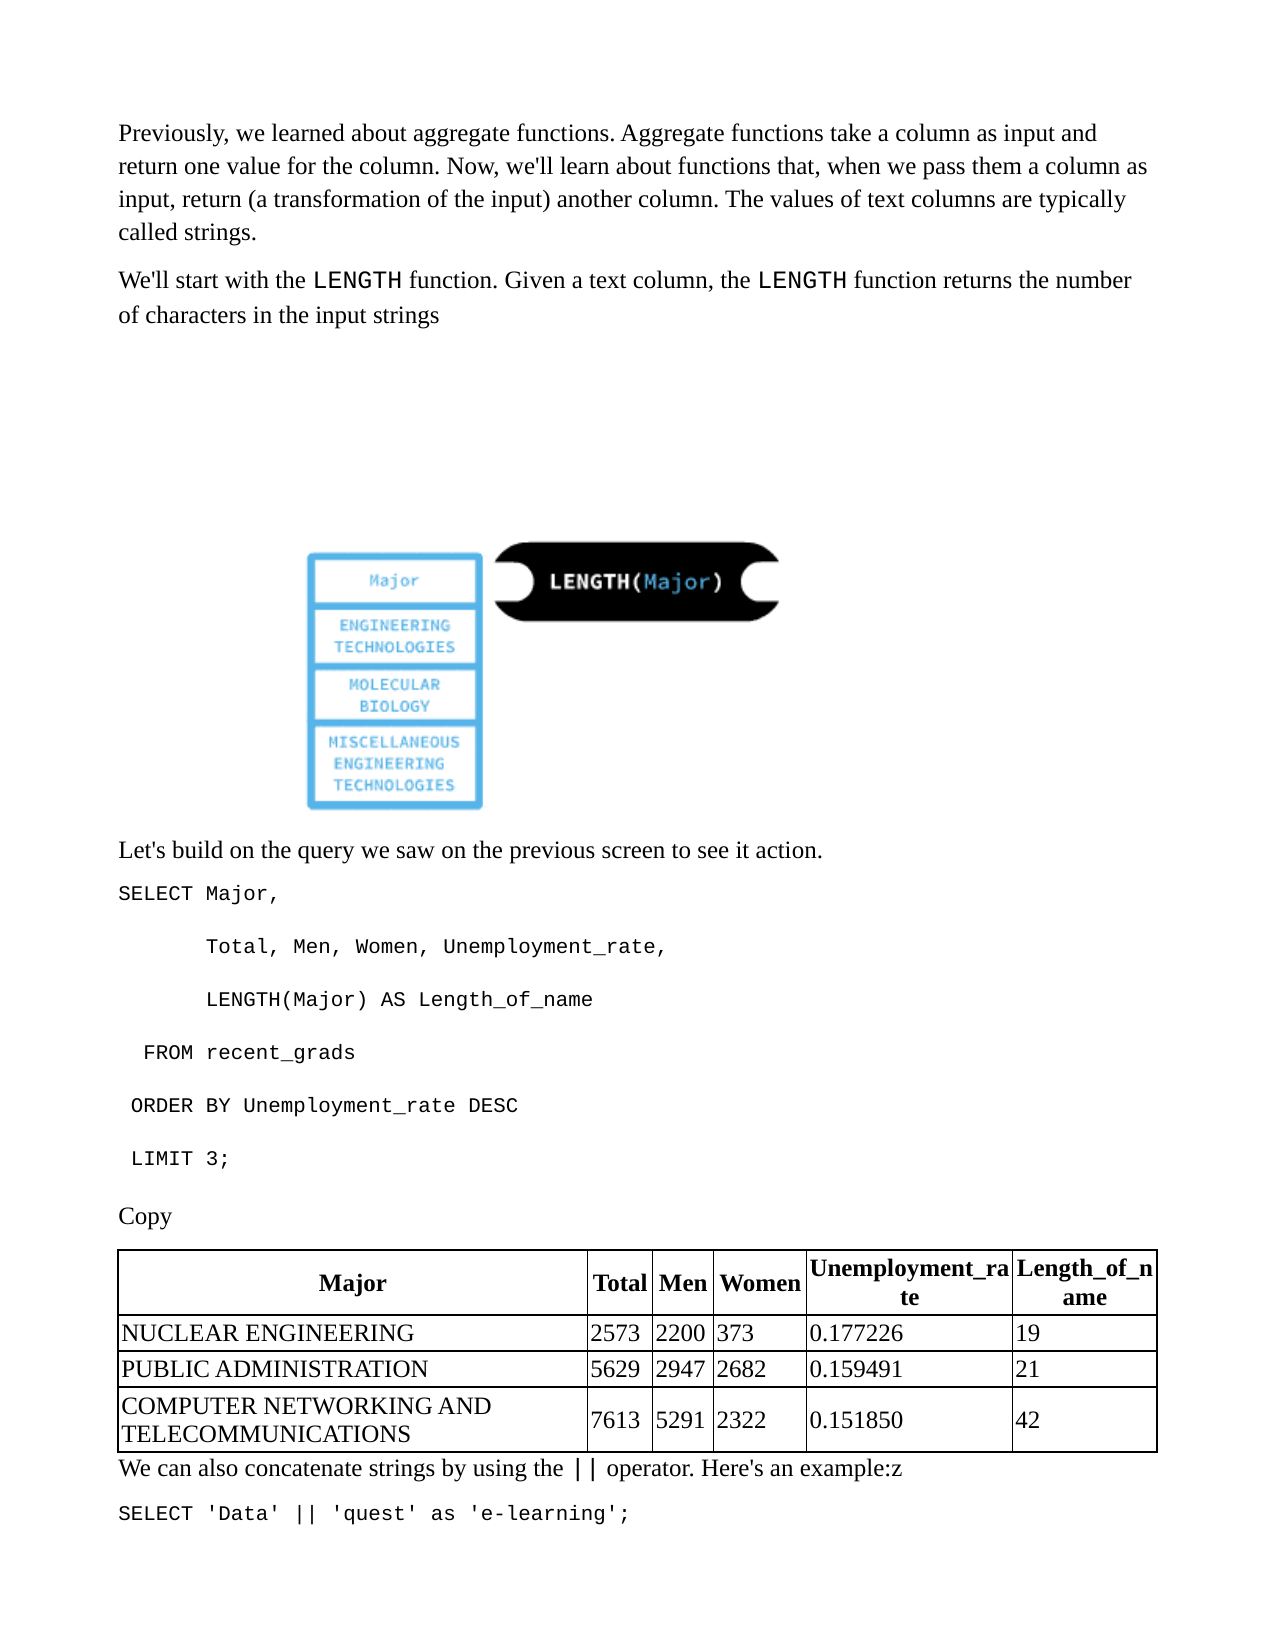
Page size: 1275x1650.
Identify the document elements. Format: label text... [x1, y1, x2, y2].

table_cell 2200 [653, 1316, 713, 1350]
text FROM recent_grads [118, 1042, 1157, 1066]
text LENGTH(Major) AS Length_of_name [118, 989, 1157, 1013]
table_header Total [588, 1251, 652, 1314]
table_header Women [714, 1251, 806, 1314]
table_cell 21 [1013, 1352, 1156, 1386]
text Total, Men, Women, Unemployment_rate, [118, 936, 1157, 959]
table_cell 42 [1013, 1388, 1156, 1451]
table_cell 2947 [653, 1352, 713, 1386]
text SELECT 'Data' || 'quest' as 'e-learning'; [118, 1503, 1157, 1526]
table_header Men [653, 1251, 713, 1314]
table_header Major [119, 1251, 587, 1314]
table_header Unemployment_rate [807, 1251, 1012, 1314]
table_cell COMPUTER NETWORKING AND TELECOMMUNICATIONS [119, 1388, 587, 1451]
table_cell 0.159491 [807, 1352, 1012, 1386]
table_header Length_of_name [1013, 1251, 1156, 1314]
text Previously, we learned about aggregate functions. Aggregate functions take a column as input and return one value for the column. Now, we'll learn about functions that, when we pass them a column as input, return (a transformation of the input) another column. The values of text columns are typically called strings. [118, 118, 1157, 246]
table_cell 0.177226 [807, 1316, 1012, 1350]
text We'll start with the LENGTH function. Given a text column, the LENGTH function returns the number of characters in the input strings [118, 265, 1157, 329]
table_cell 5629 [588, 1352, 652, 1386]
table_cell PUBLIC ADMINISTRATION [119, 1352, 587, 1386]
table_cell 2573 [588, 1316, 652, 1350]
table_cell 19 [1013, 1316, 1156, 1350]
text ORDER BY Unemployment_rate DESC [118, 1095, 1157, 1119]
picture [300, 347, 976, 817]
table_cell 7613 [588, 1388, 652, 1451]
text We can also concatenate strings by using the || operator. Here's an example:z [118, 1453, 1157, 1483]
text Copy [118, 1201, 1157, 1230]
table_cell NUCLEAR ENGINEERING [119, 1316, 587, 1350]
table_cell 0.151850 [807, 1388, 1012, 1451]
table_cell 2682 [714, 1352, 806, 1386]
table_cell 2322 [714, 1388, 806, 1451]
text SELECT Major, [118, 883, 1157, 906]
table_cell 373 [714, 1316, 806, 1350]
text Let's build on the query we saw on the previous screen to see it action. [118, 835, 1157, 864]
text LIMIT 3; [118, 1148, 1157, 1172]
table_cell 5291 [653, 1388, 713, 1451]
